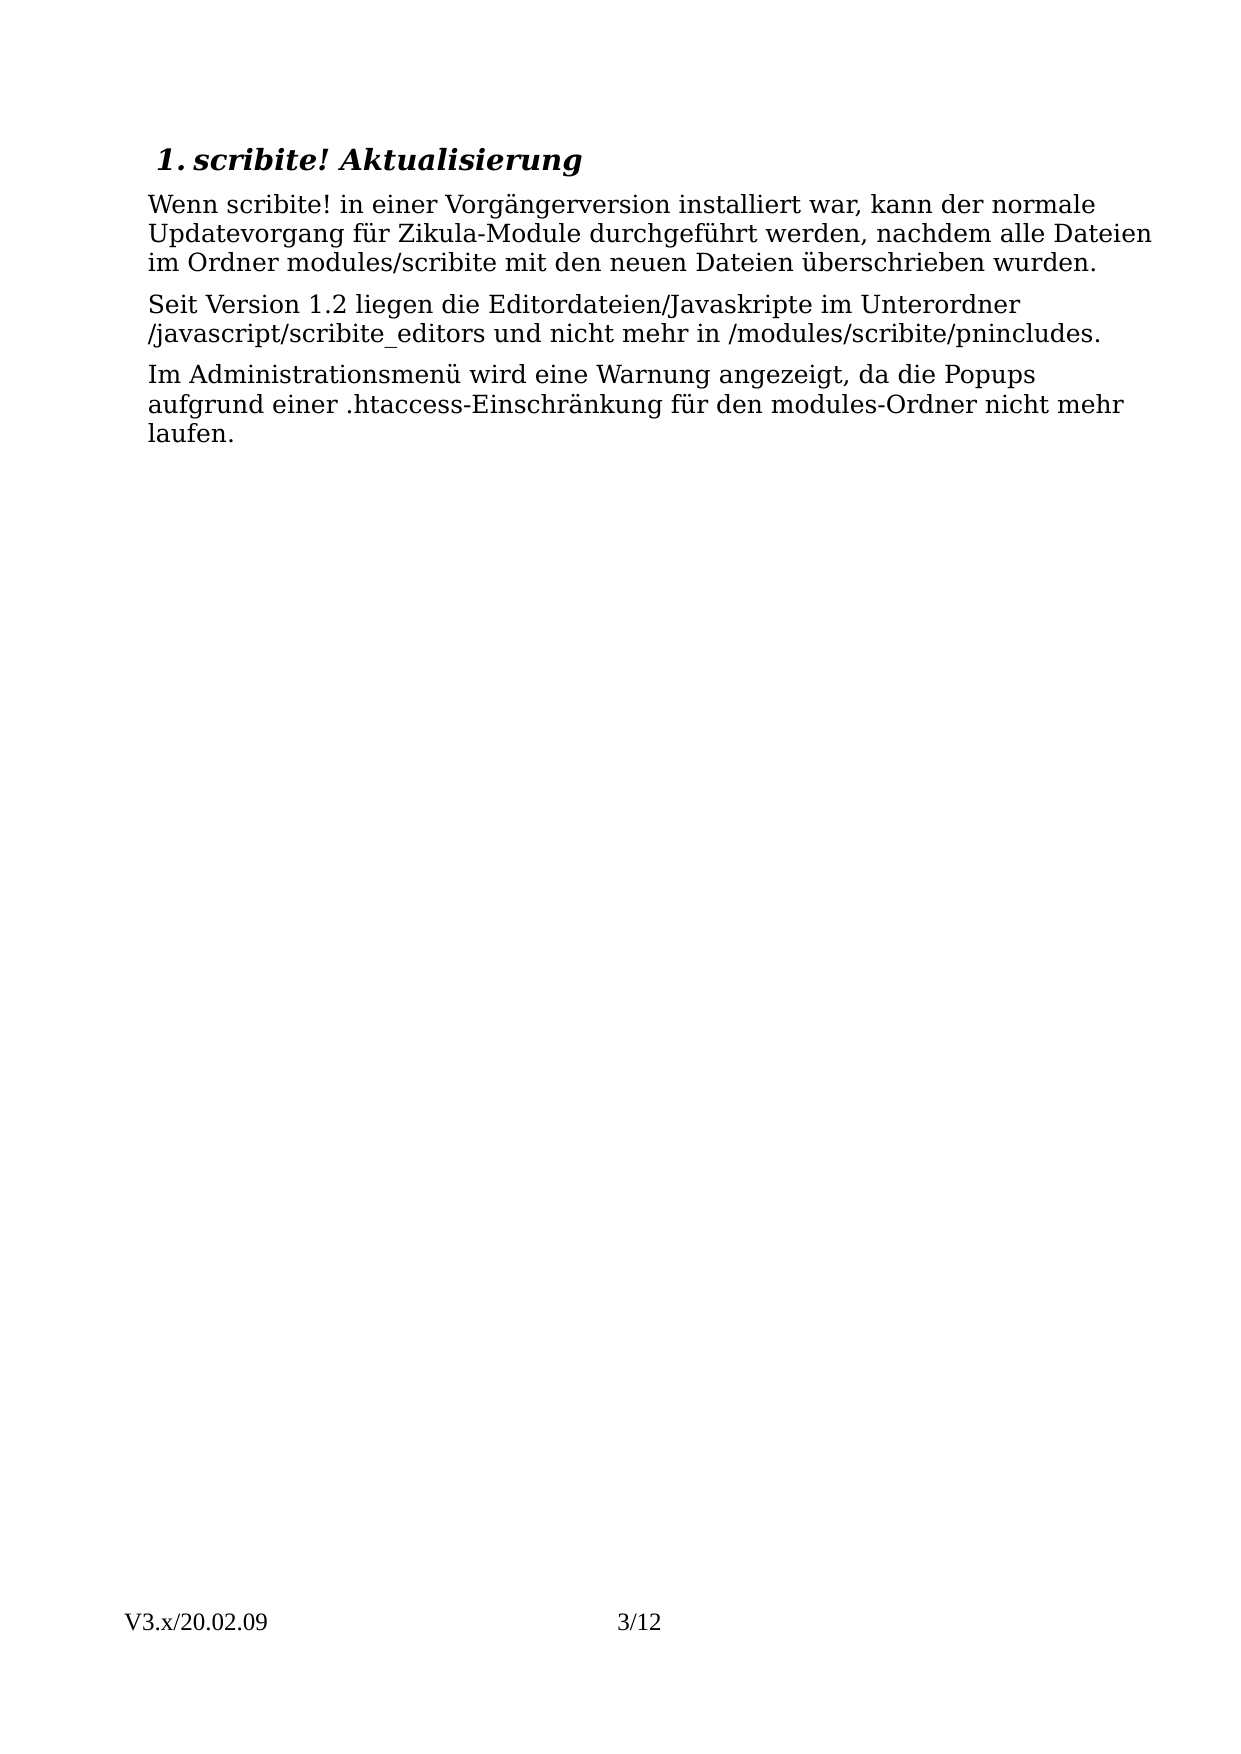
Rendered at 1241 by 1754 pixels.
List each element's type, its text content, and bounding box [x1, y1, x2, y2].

text Seit Version 1.2 liegen die Editordateien/Javaskripte im Unterordner /javascript/scribite_editors und nicht mehr in /modules/scribite/pnincludes. [148, 290, 1160, 348]
text Wenn scribite! in einer Vorgängerversion installiert war, kann der normale Updatevorgang für Zikula-Module durchgeführt werden, nachdem alle Dateien im Ordner modules/scribite mit den neuen Dateien überschrieben wurden. [148, 190, 1160, 277]
subtitle scribite! Aktualisierung [156, 143, 1160, 177]
text Im Administrationsmenü wird eine Warnung angezeigt, da die Popups aufgrund einer .htaccess-Einschränkung für den modules-Ordner nicht mehr laufen. [148, 361, 1160, 448]
